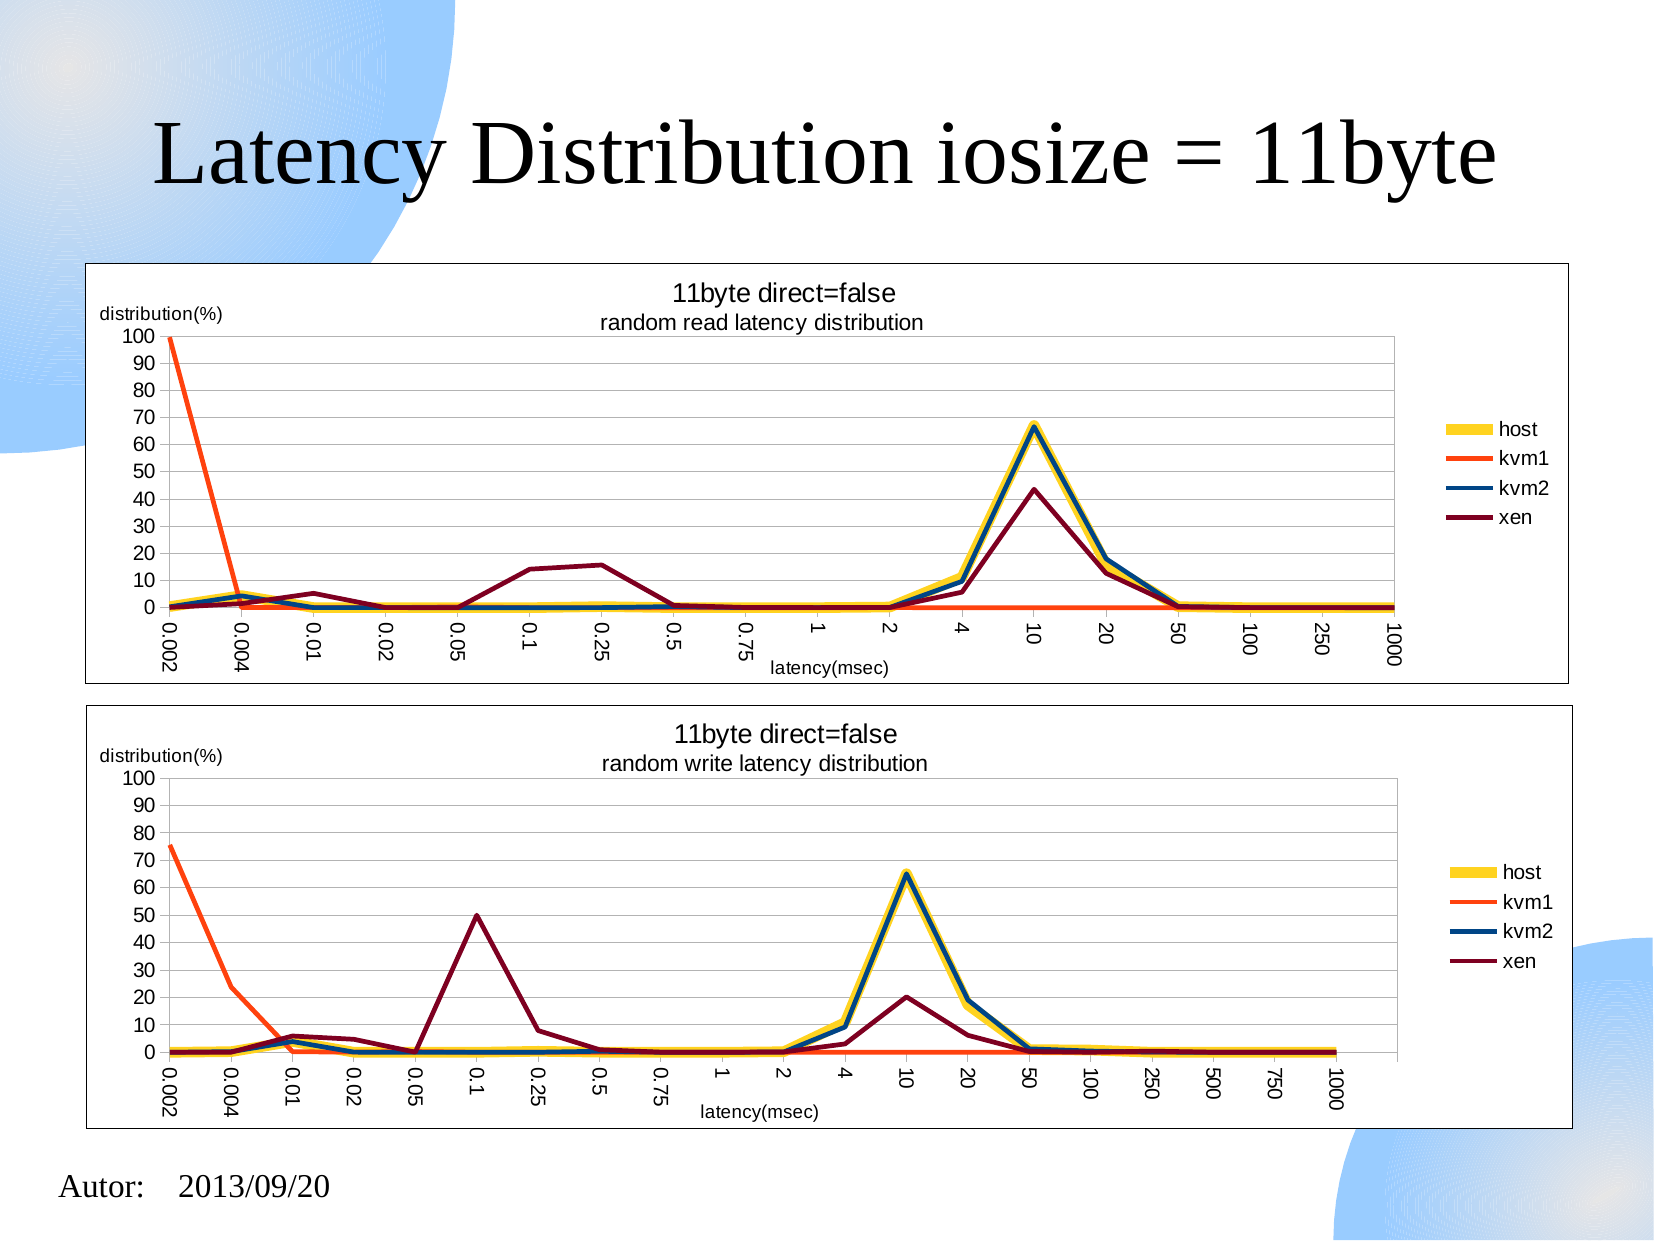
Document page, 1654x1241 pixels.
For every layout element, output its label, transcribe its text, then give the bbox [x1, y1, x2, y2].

chart [85, 263, 1569, 686]
title Latency Distribution iosize = 11byte [82, 49, 1571, 257]
chart [86, 705, 1573, 1129]
